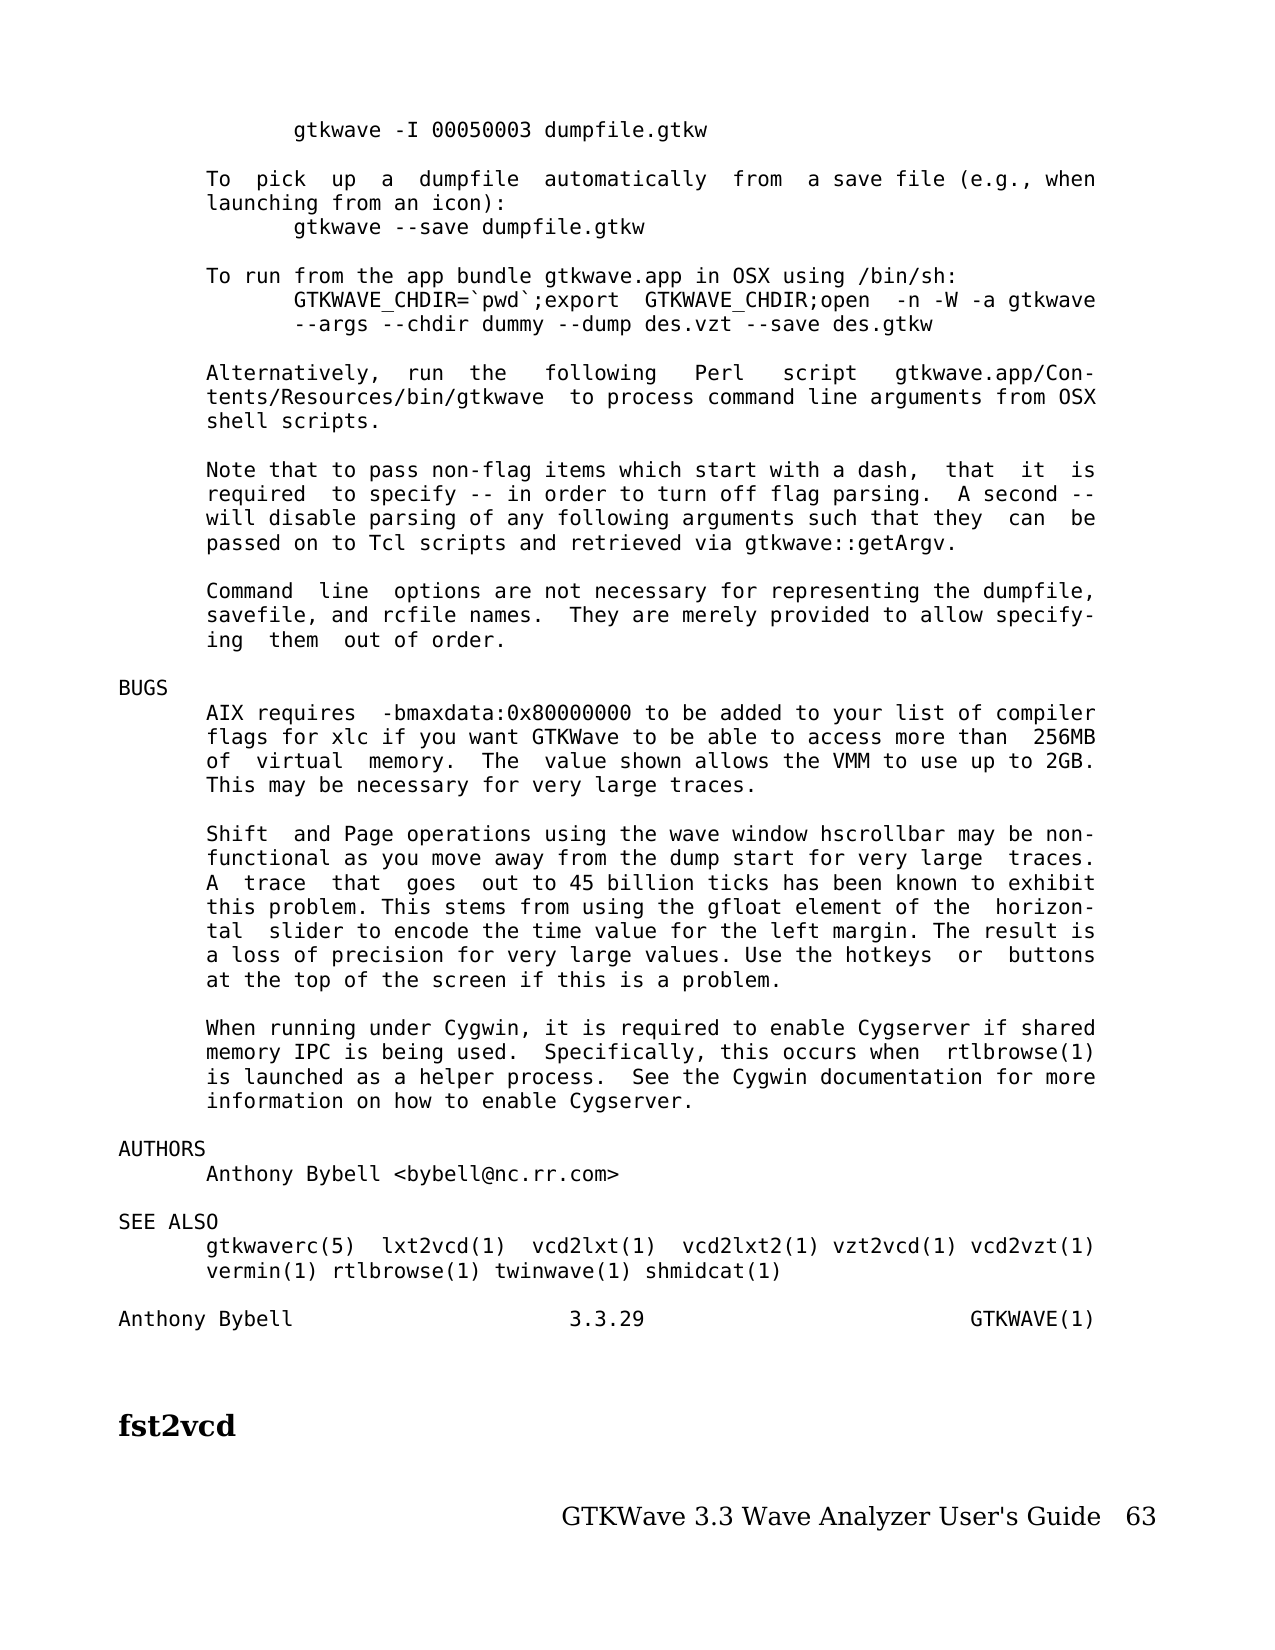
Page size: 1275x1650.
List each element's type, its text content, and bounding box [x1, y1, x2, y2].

text To run from the app bundle gtkwave.app in OSX using /bin/sh: [118, 264, 1157, 288]
text GTKWAVE_CHDIR=`pwd`;export GTKWAVE_CHDIR;open -n -W -a gtkwave [118, 288, 1157, 312]
text a loss of precision for very large values. Use the hotkeys or buttons [118, 943, 1157, 968]
text gtkwave -I 00050003 dumpfile.gtkw [118, 118, 1157, 142]
text tents/Resources/bin/gtkwave to process command line arguments from OSX [118, 385, 1157, 409]
text Anthony Bybell 3.3.29 GTKWAVE(1) [118, 1307, 1157, 1332]
text A trace that goes out to 45 billion ticks has been known to exhibit [118, 871, 1157, 895]
text of virtual memory. The value shown allows the VMM to use up to 2GB. [118, 749, 1157, 773]
text will disable parsing of any following arguments such that they can be [118, 506, 1157, 531]
text this problem. This stems from using the gfloat element of the horizon- [118, 895, 1157, 919]
text memory IPC is being used. Specifically, this occurs when rtlbrowse(1) [118, 1040, 1157, 1065]
text When running under Cygwin, it is required to enable Cygserver if shared [118, 1016, 1157, 1040]
text passed on to Tcl scripts and retrieved via gtkwave::getArgv. [118, 531, 1157, 555]
text at the top of the screen if this is a problem. [118, 968, 1157, 992]
text fst2vcd [118, 1409, 1157, 1444]
text gtkwave --save dumpfile.gtkw [118, 215, 1157, 239]
text Shift and Page operations using the wave window hscrollbar may be non- [118, 822, 1157, 846]
text ing them out of order. [118, 628, 1157, 652]
text information on how to enable Cygserver. [118, 1089, 1157, 1113]
text Command line options are not necessary for representing the dumpfile, [118, 579, 1157, 603]
text savefile, and rcfile names. They are merely provided to allow specify- [118, 603, 1157, 628]
text launching from an icon): [118, 191, 1157, 215]
text required to specify -- in order to turn off flag parsing. A second -- [118, 482, 1157, 506]
text tal slider to encode the time value for the left margin. The result is [118, 919, 1157, 943]
text SEE ALSO [118, 1210, 1157, 1234]
text This may be necessary for very large traces. [118, 773, 1157, 798]
text AIX requires -bmaxdata:0x80000000 to be added to your list of compiler [118, 701, 1157, 725]
text gtkwaverc(5) lxt2vcd(1) vcd2lxt(1) vcd2lxt2(1) vzt2vcd(1) vcd2vzt(1) [118, 1234, 1157, 1259]
text vermin(1) rtlbrowse(1) twinwave(1) shmidcat(1) [118, 1259, 1157, 1283]
text AUTHORS [118, 1137, 1157, 1162]
text --args --chdir dummy --dump des.vzt --save des.gtkw [118, 312, 1157, 337]
text functional as you move away from the dump start for very large traces. [118, 846, 1157, 871]
text Anthony Bybell <bybell@nc.rr.com> [118, 1162, 1157, 1186]
text is launched as a helper process. See the Cygwin documentation for more [118, 1065, 1157, 1089]
text shell scripts. [118, 409, 1157, 434]
text To pick up a dumpfile automatically from a save file (e.g., when [118, 167, 1157, 191]
text Note that to pass non-flag items which start with a dash, that it is [118, 458, 1157, 482]
text BUGS [118, 676, 1157, 701]
text Alternatively, run the following Perl script gtkwave.app/Con- [118, 361, 1157, 385]
text flags for xlc if you want GTKWave to be able to access more than 256MB [118, 725, 1157, 749]
